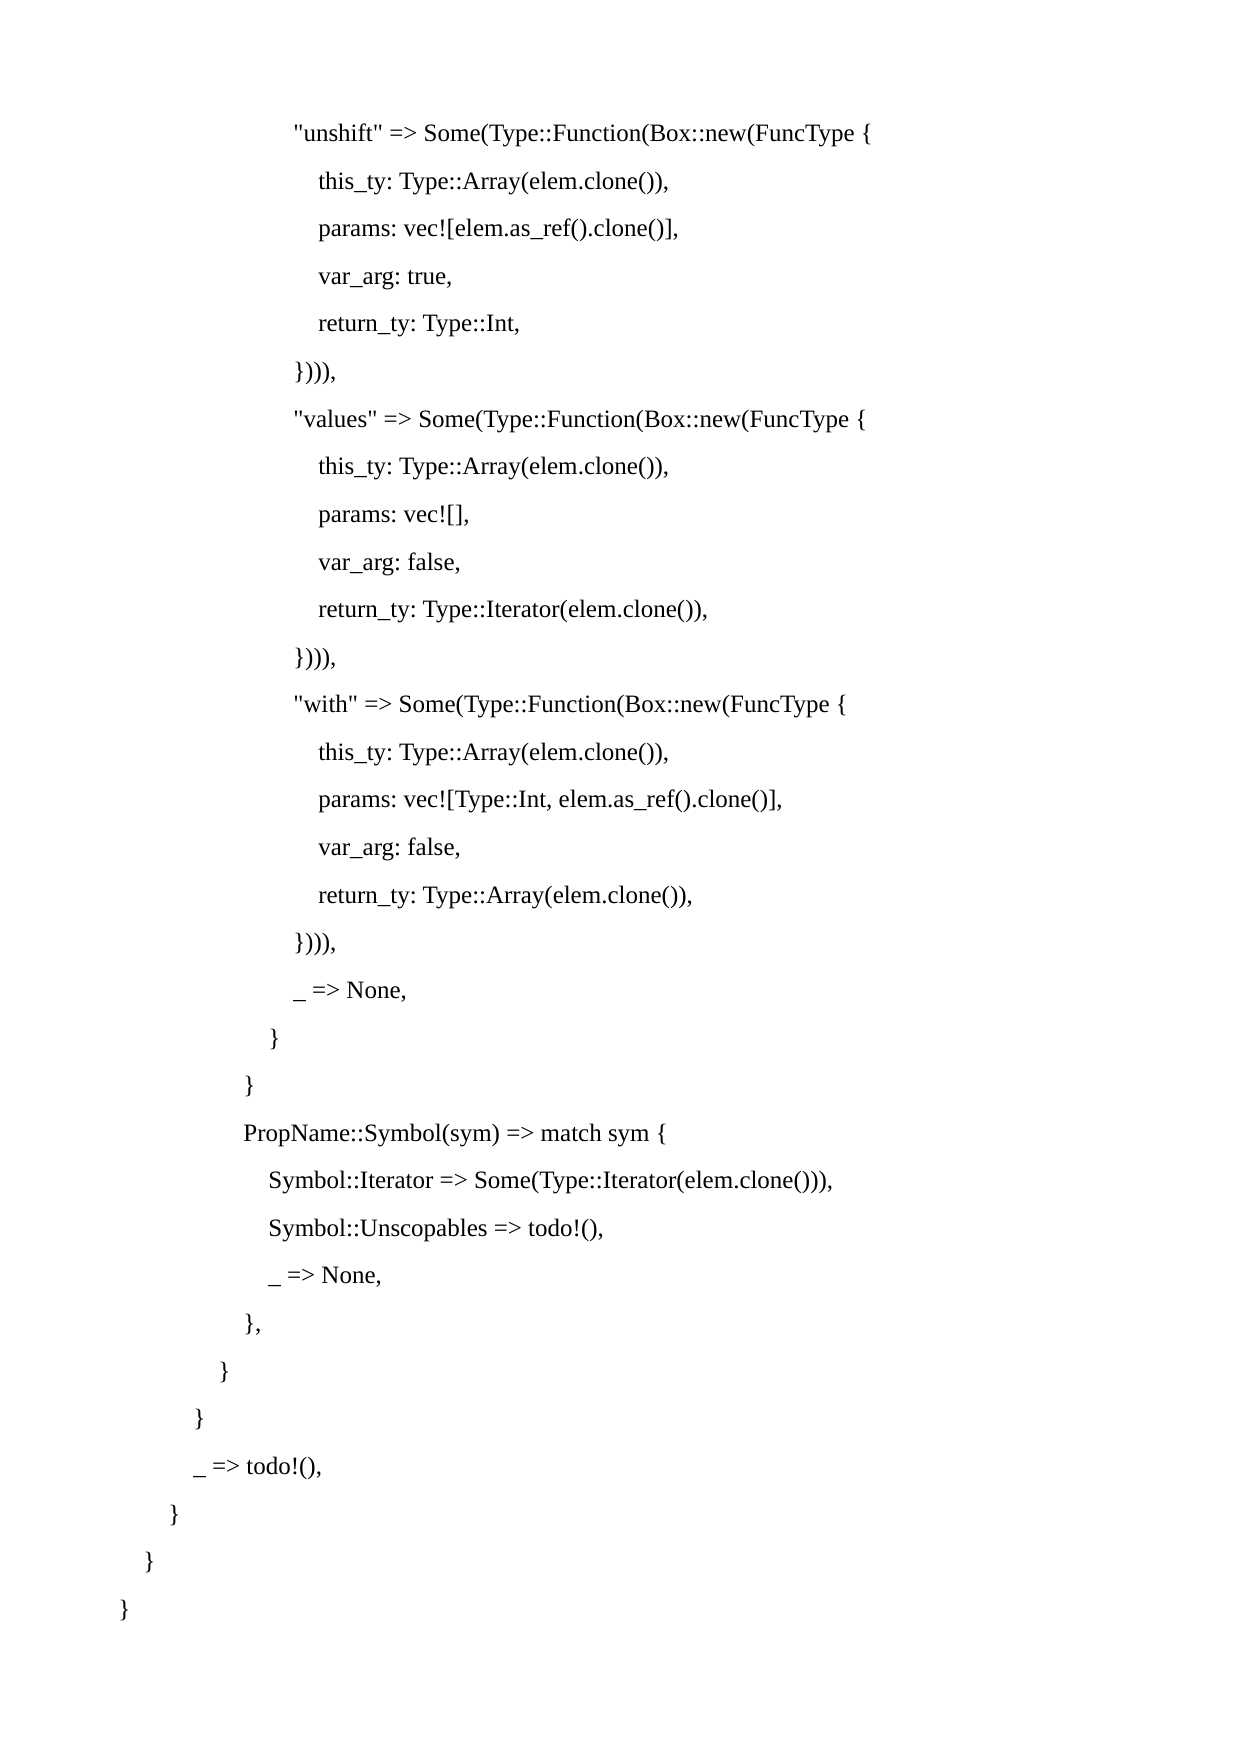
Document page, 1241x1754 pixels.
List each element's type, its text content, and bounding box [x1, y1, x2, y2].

text return_ty: Type::Iterator(elem.clone()), [118, 594, 1122, 623]
text "values" => Some(Type::Function(Box::new(FuncType { [118, 404, 1122, 432]
text PropName::Symbol(sym) => match sym { [118, 1118, 1122, 1147]
text Symbol::Unscopables => todo!(), [118, 1213, 1122, 1242]
text return_ty: Type::Array(elem.clone()), [118, 880, 1122, 908]
text } [118, 1356, 1122, 1384]
text var_arg: false, [118, 832, 1122, 861]
text this_ty: Type::Array(elem.clone()), [118, 737, 1122, 766]
text return_ty: Type::Int, [118, 308, 1122, 337]
text var_arg: true, [118, 261, 1122, 290]
text }))), [118, 642, 1122, 671]
text }))), [118, 356, 1122, 385]
text _ => None, [118, 1261, 1122, 1289]
text } [118, 1023, 1122, 1051]
text var_arg: false, [118, 547, 1122, 575]
text this_ty: Type::Array(elem.clone()), [118, 166, 1122, 194]
text } [118, 1546, 1122, 1575]
text } [118, 1070, 1122, 1099]
text params: vec![], [118, 499, 1122, 528]
text params: vec![elem.as_ref().clone()], [118, 213, 1122, 242]
text }))), [118, 927, 1122, 956]
text params: vec![Type::Int, elem.as_ref().clone()], [118, 784, 1122, 813]
text } [118, 1594, 1122, 1623]
text this_ty: Type::Array(elem.clone()), [118, 451, 1122, 480]
text }, [118, 1308, 1122, 1337]
text _ => todo!(), [118, 1451, 1122, 1480]
text Symbol::Iterator => Some(Type::Iterator(elem.clone())), [118, 1165, 1122, 1194]
text } [118, 1499, 1122, 1527]
text "unshift" => Some(Type::Function(Box::new(FuncType { [118, 118, 1122, 147]
text _ => None, [118, 975, 1122, 1004]
text } [118, 1403, 1122, 1432]
text "with" => Some(Type::Function(Box::new(FuncType { [118, 689, 1122, 718]
